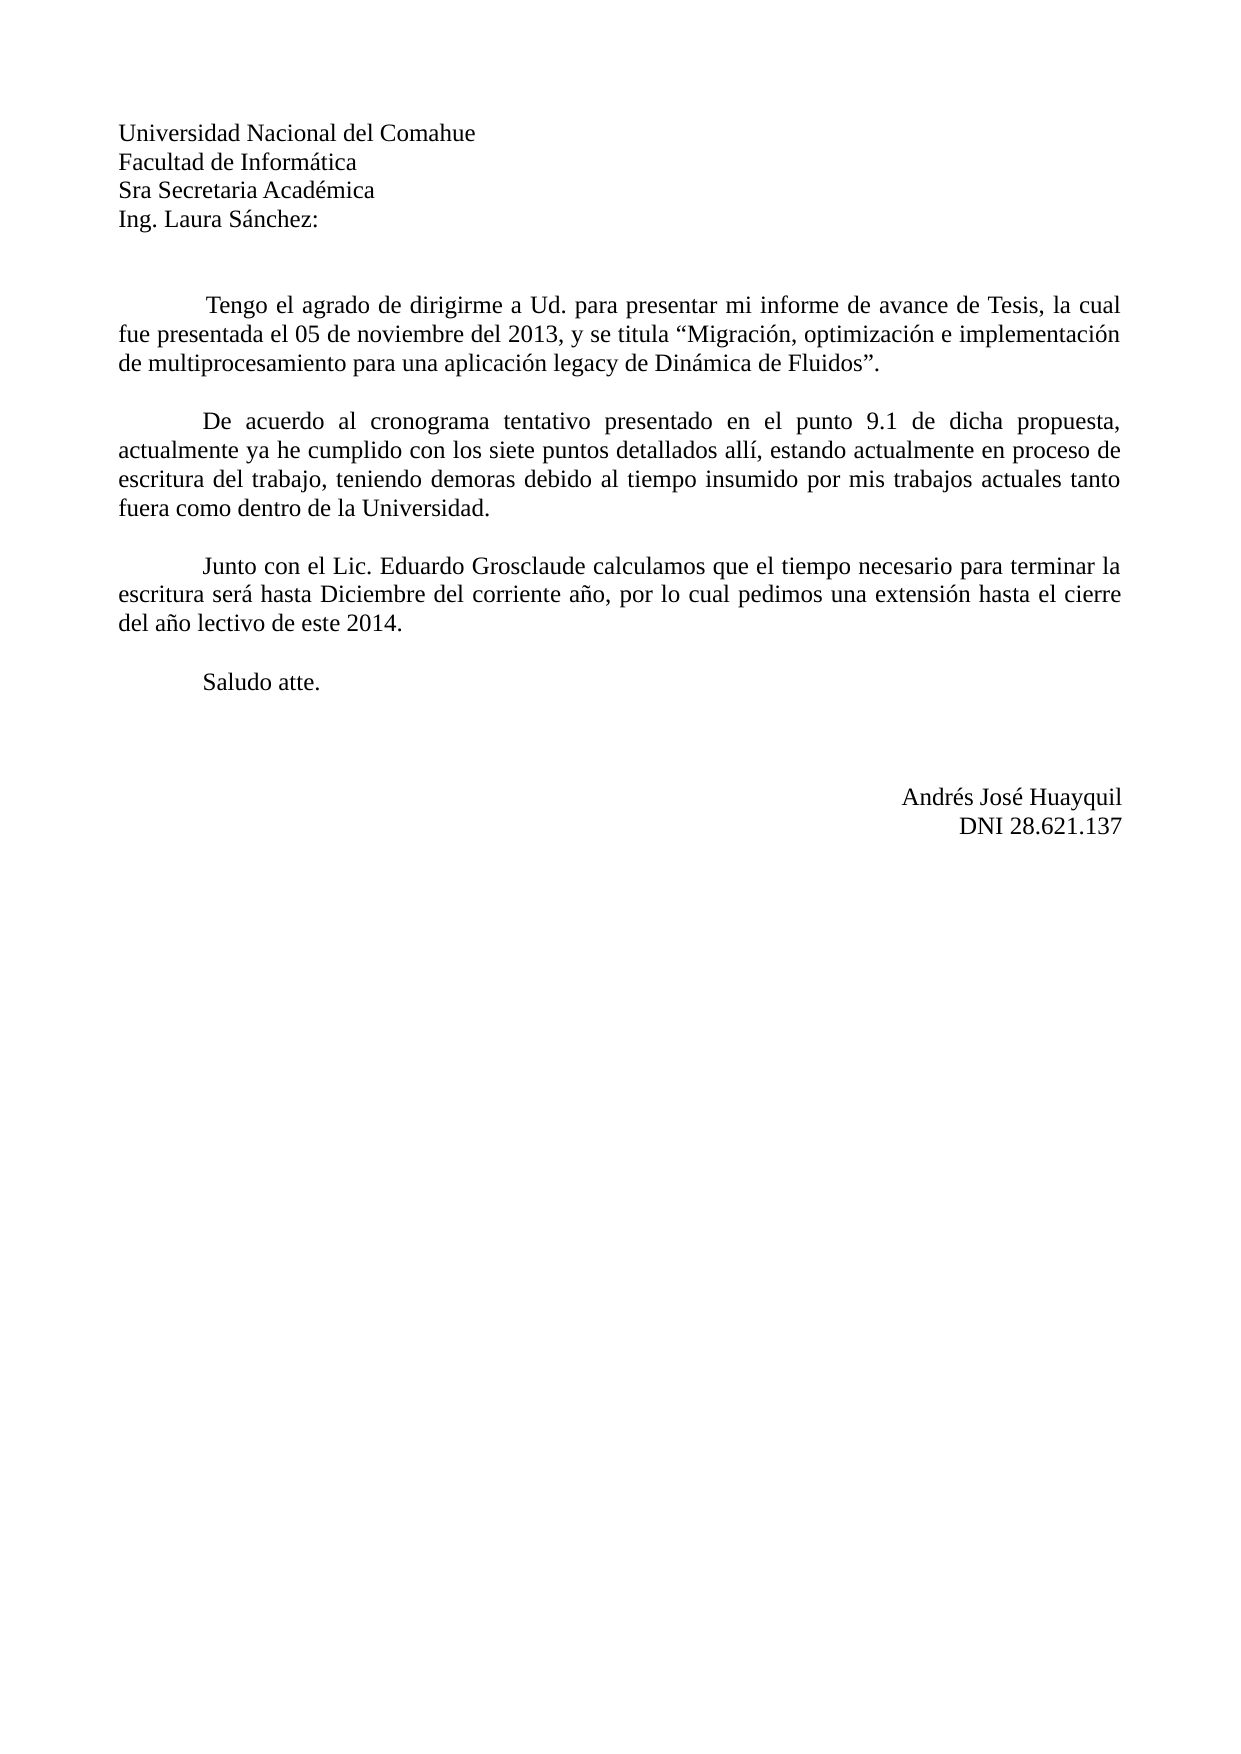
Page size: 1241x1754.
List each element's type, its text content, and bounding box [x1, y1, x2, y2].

text Andrés José Huayquil [118, 782, 1122, 811]
text Universidad Nacional del Comahue [118, 118, 1122, 147]
text Facultad de Informática [118, 147, 1122, 176]
text Saludo atte. [118, 667, 1122, 695]
text De acuerdo al cronograma tentativo presentado en el punto 9.1 de dicha propuesta, actualmente ya he cumplido con los siete puntos detallados allí, estando actualmente en proceso de escritura del trabajo, teniendo demoras debido al tiempo insumido por mis trabajos actuales tanto fuera como dentro de la Universidad. [118, 406, 1122, 521]
text Tengo el agrado de dirigirme a Ud. para presentar mi informe de avance de Tesis, la cual fue presentada el 05 de noviembre del 2013, y se titula “Migración, optimización e implementación de multiprocesamiento para una aplicación legacy de Dinámica de Fluidos”. [118, 291, 1122, 377]
text Junto con el Lic. Eduardo Grosclaude calculamos que el tiempo necesario para terminar la escritura será hasta Diciembre del corriente año, por lo cual pedimos una extensión hasta el cierre del año lectivo de este 2014. [118, 551, 1122, 637]
text Sra Secretaria Académica [118, 176, 1122, 204]
text DNI 28.621.137 [118, 811, 1122, 840]
text Ing. Laura Sánchez: [118, 204, 1122, 233]
